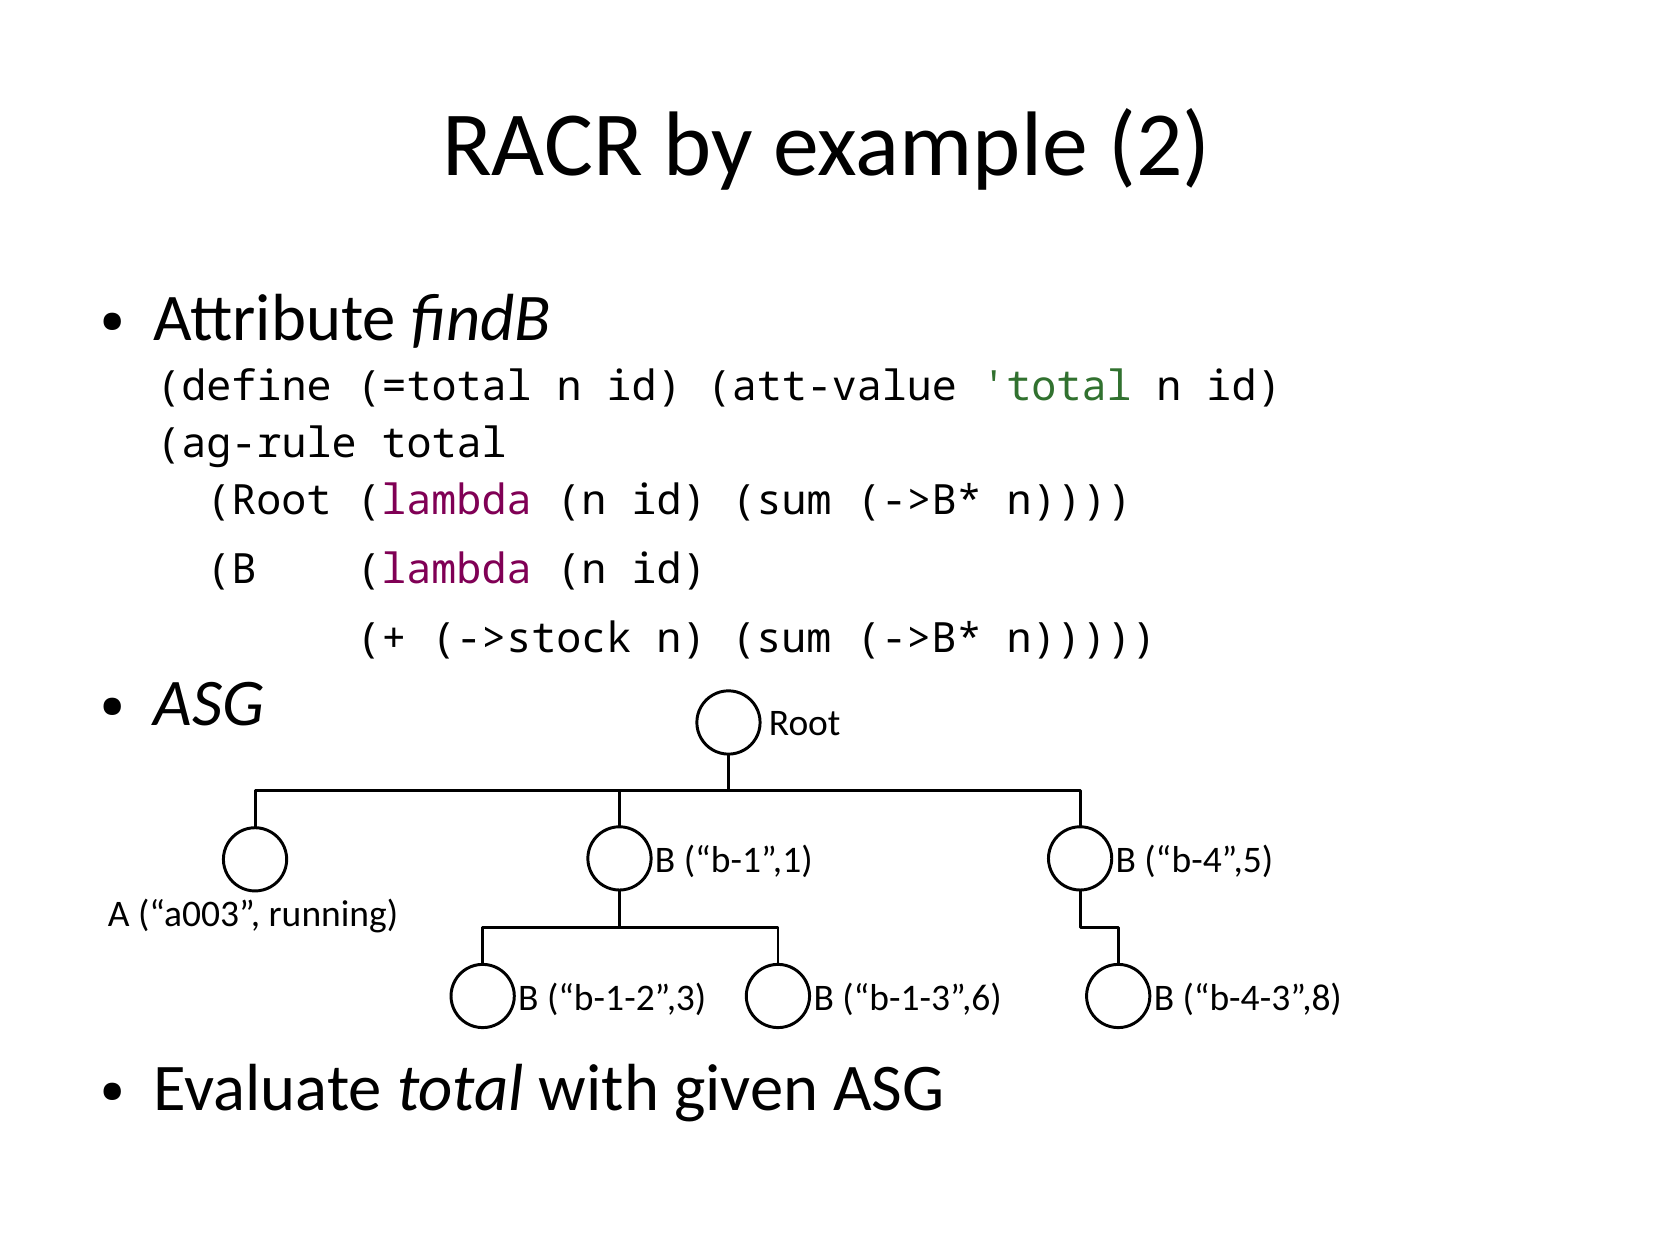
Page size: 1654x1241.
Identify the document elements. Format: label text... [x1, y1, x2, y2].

title RACR by example (2) [82, 49, 1571, 257]
text_box A (“a003”, running) [93, 890, 414, 944]
text_box Root [754, 700, 856, 753]
text_box [696, 690, 754, 755]
text_box [1048, 826, 1103, 890]
text_box B (“b-1-2”,3) [503, 974, 722, 1027]
text_box [223, 827, 287, 890]
text_box B (“b-1”,1) [640, 836, 828, 890]
text_box B (“b-4-3”,8) [1138, 974, 1357, 1027]
text_box (define (=total n id) (att-value 'total n id) (ag-rule total (Root (lambda (n id) (sum (->B* n)))) (B (lambda (n id) (+ (->stock n) (sum (->B* n))))) [141, 348, 1654, 656]
text_box B (“b-1-3”,6) [798, 974, 1017, 1027]
text_box B (“b-4”,5) [1100, 836, 1289, 890]
text_box [587, 826, 642, 890]
text_box [451, 964, 506, 1028]
list Attribute findB ASG Evaluate total with given ASG [82, 290, 1654, 1229]
text_box [746, 964, 801, 1028]
text_box [1086, 964, 1141, 1028]
